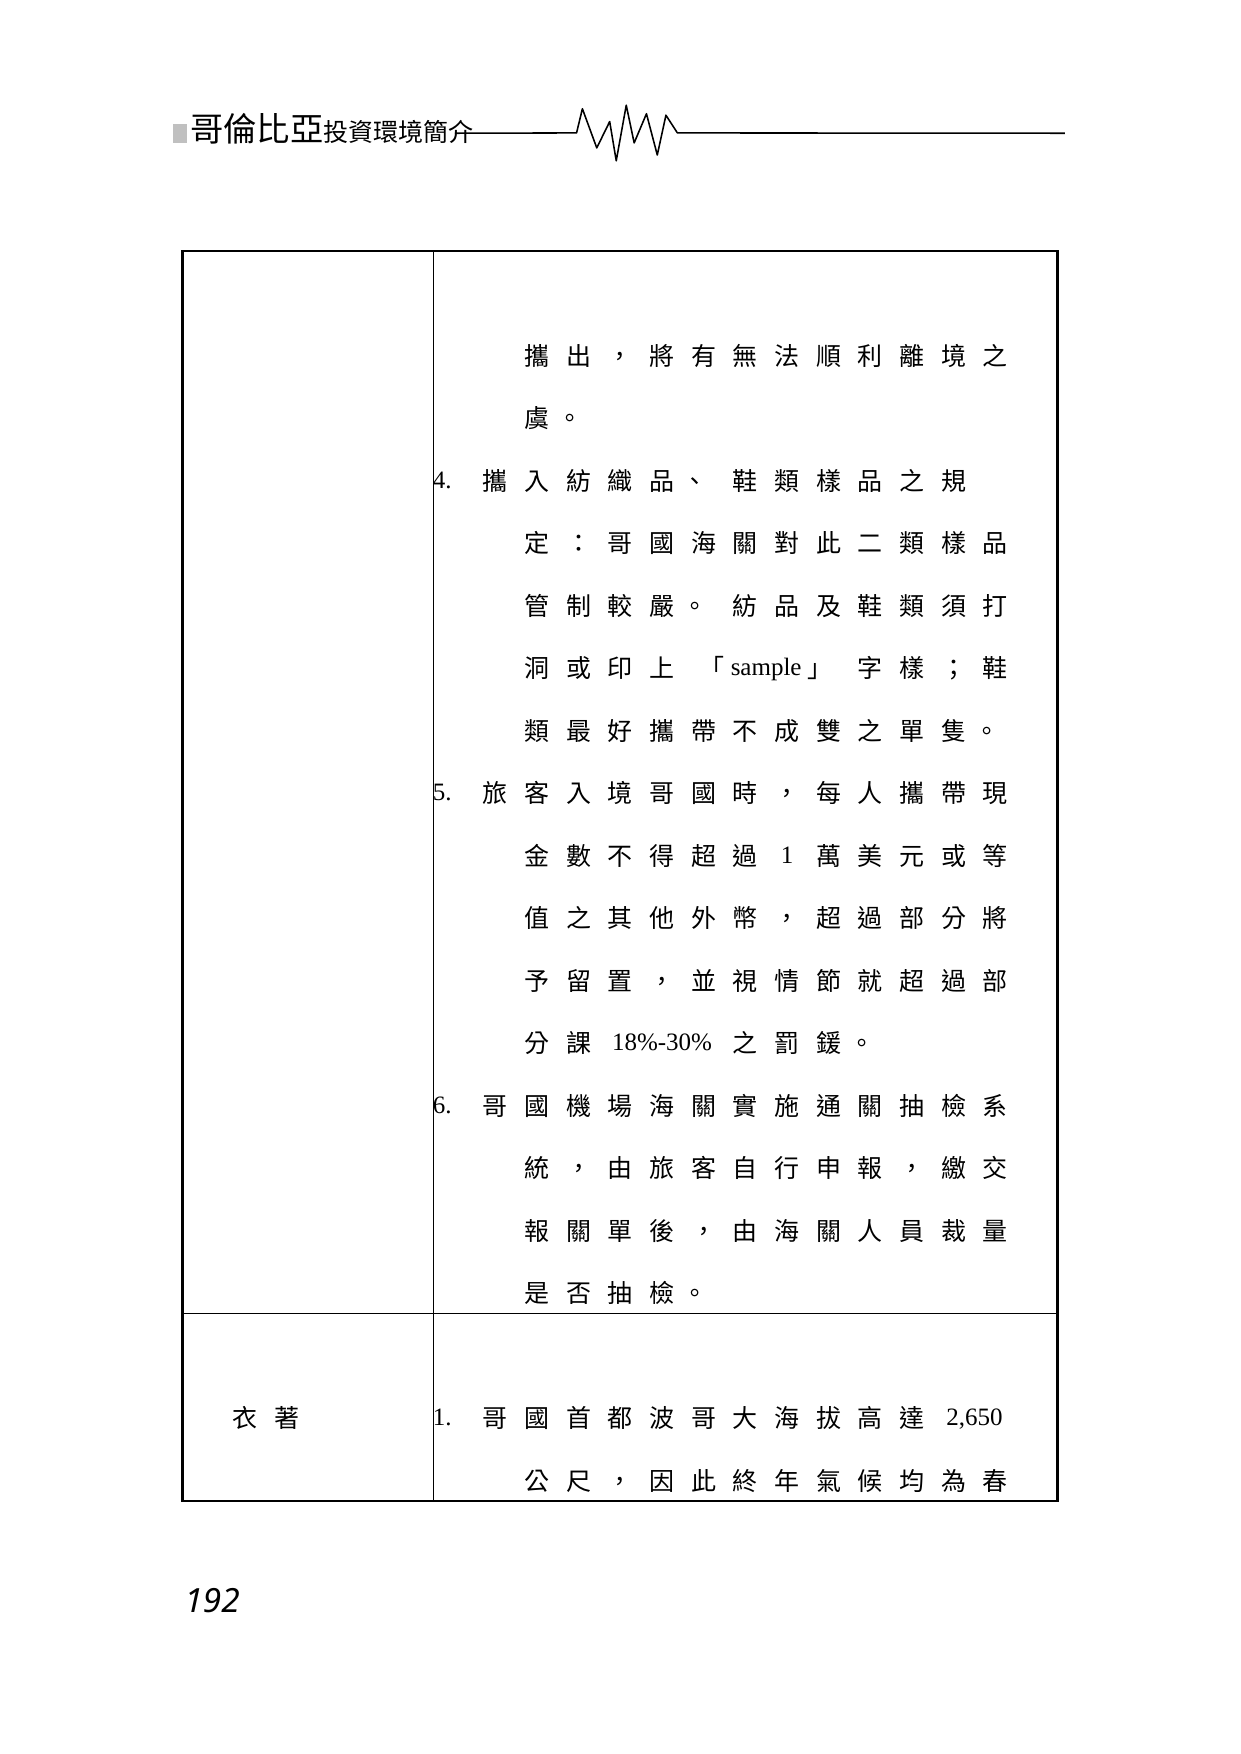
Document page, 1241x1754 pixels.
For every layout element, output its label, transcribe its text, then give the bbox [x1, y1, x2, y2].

table_cell 衣著 [184, 1314, 433, 1500]
table_cell 攜出，將有無法順利離境之虞。 攜入紡織品、鞋類樣品之規定：哥國海關對此二類樣品管制較嚴。紡品及鞋類須打洞或印上「sample」字樣；鞋類最好攜帶不成雙之單隻。 旅客入境哥國時，每人攜帶現金數不得超過1萬美元或等值之其他外幣，超過部分將予留置，並視情節就超過部分課18%-30%之罰鍰。 哥國機場海關實施通關抽檢系統，由旅客自行申報，繳交報關單後，由海關人員裁量是否抽檢。 [434, 252, 1056, 1313]
table_cell 哥國首都波哥大海拔高達2,650公尺，因此終年氣候均為春 [434, 1314, 1056, 1500]
table_cell [184, 252, 433, 1313]
